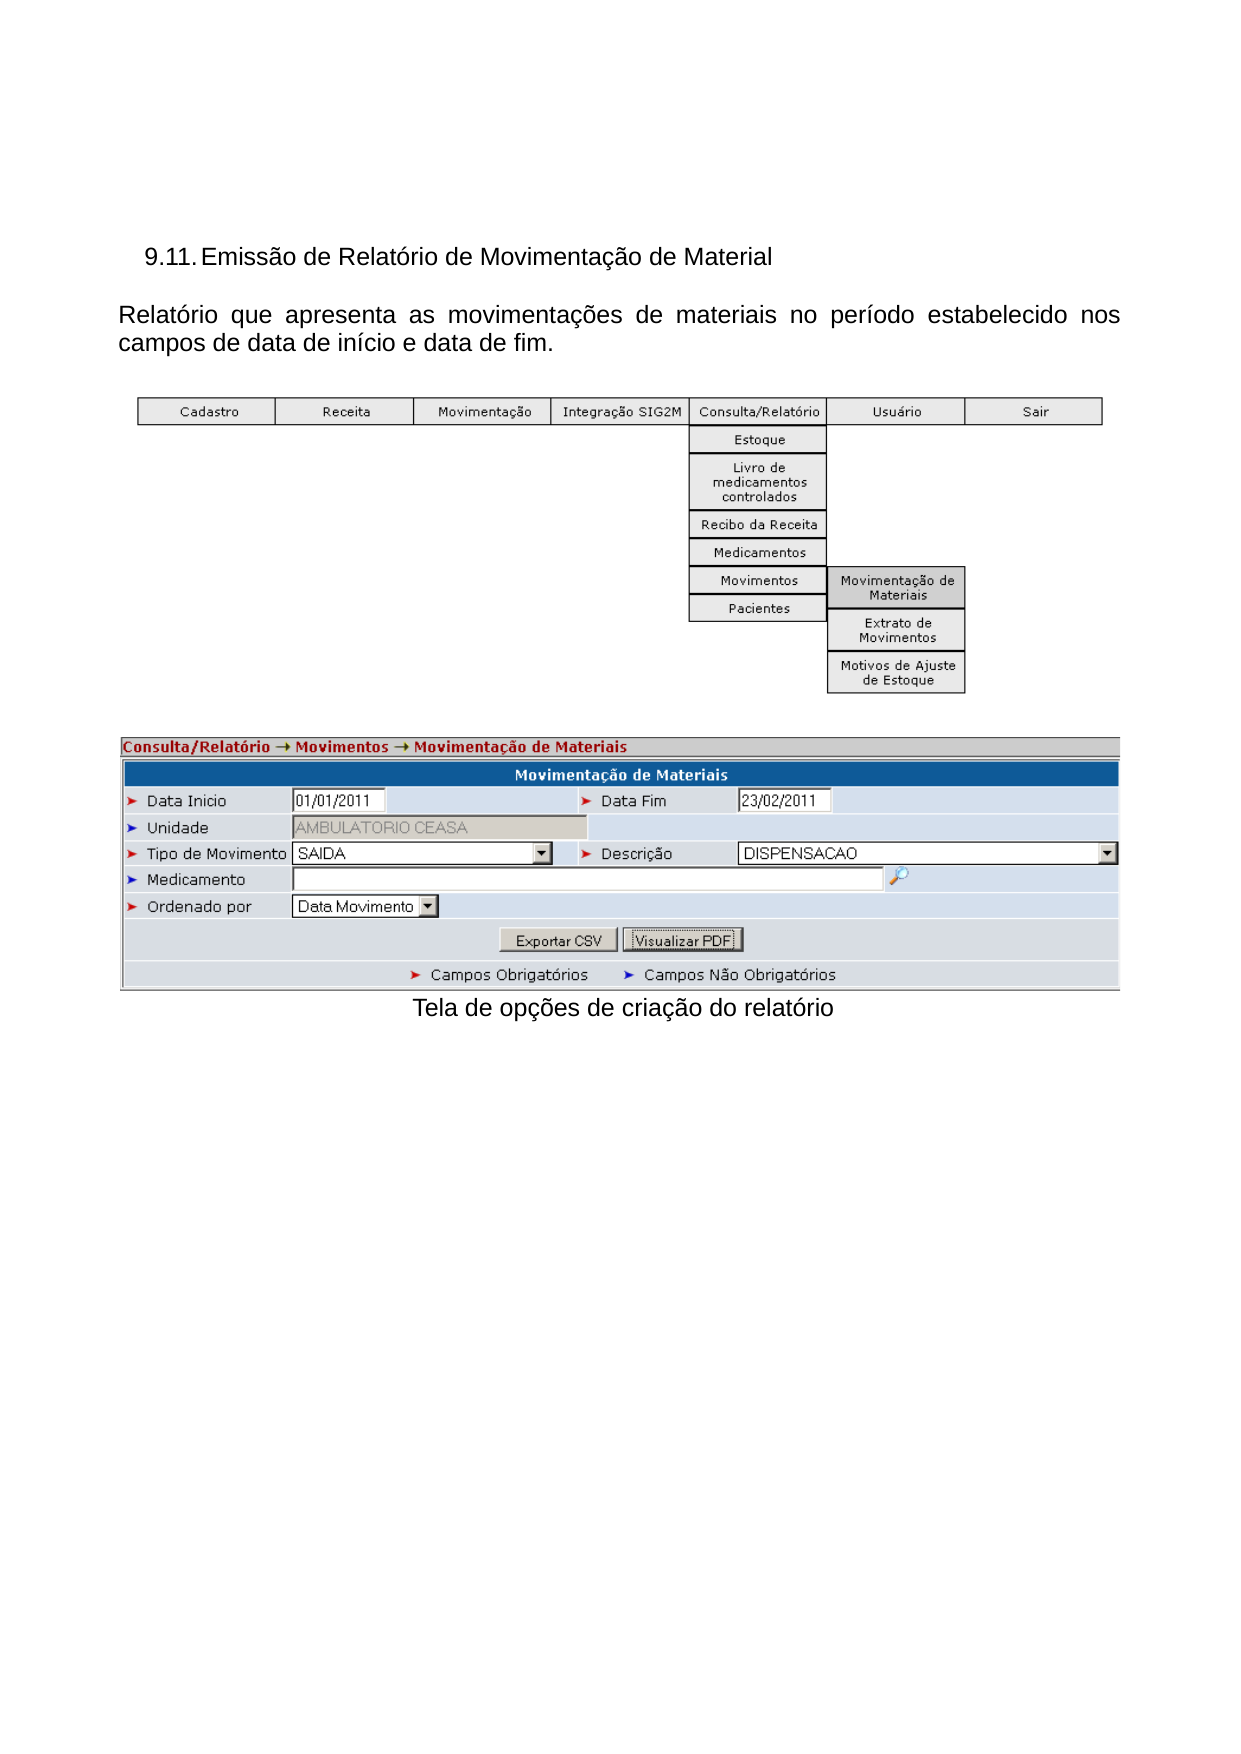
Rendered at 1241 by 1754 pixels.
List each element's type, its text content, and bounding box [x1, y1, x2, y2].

text Relatório que apresenta as movimentações de materiais no período estabelecido nos campos de data de início e data de fim. [118, 299, 1122, 357]
text Tela de opções de criação do relatório [118, 993, 1122, 1022]
subtitle Emissão de Relatório de Movimentação de Material [144, 242, 1122, 271]
picture [120, 737, 1121, 992]
picture [134, 395, 1105, 698]
